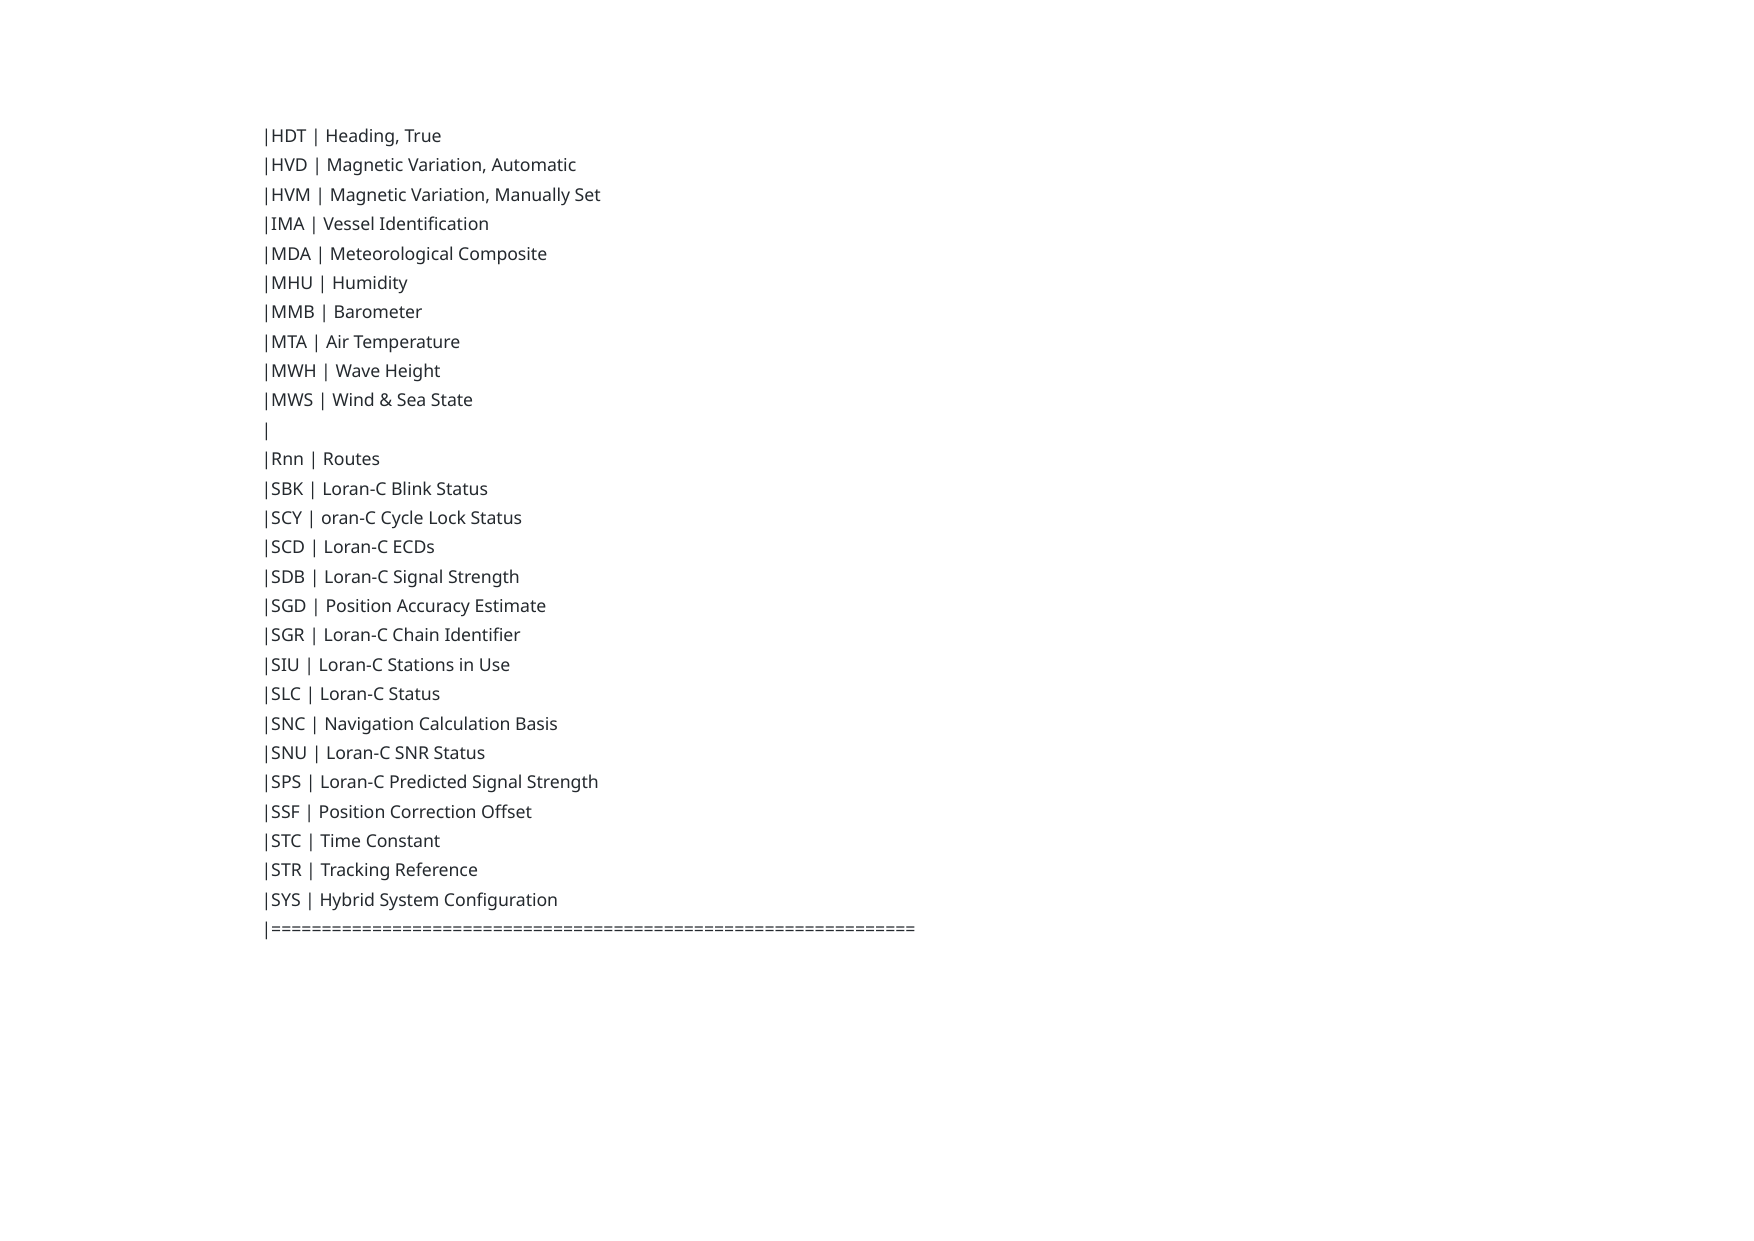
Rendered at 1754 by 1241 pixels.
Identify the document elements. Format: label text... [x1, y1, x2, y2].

table_cell [118, 441, 261, 471]
table_cell [118, 706, 261, 735]
table_cell |SNU | Loran-C SNR Status [261, 735, 1636, 764]
table_cell [118, 471, 261, 500]
table_cell | [261, 412, 1636, 441]
table_cell [118, 945, 261, 1122]
table_cell [118, 735, 261, 764]
table_cell [118, 206, 261, 236]
table_cell [118, 911, 261, 941]
table_cell |HVD | Magnetic Variation, Automatic [261, 148, 1636, 177]
table_cell [261, 941, 1636, 945]
table_cell |HVM | Magnetic Variation, Manually Set [261, 177, 1636, 206]
table_cell [118, 882, 261, 911]
table_cell [118, 618, 261, 647]
table_cell |SPS | Loran-C Predicted Signal Strength [261, 764, 1636, 794]
table_cell |MTA | Air Temperature [261, 324, 1636, 353]
table_cell [118, 676, 261, 706]
table_cell |MWS | Wind & Sea State [261, 383, 1636, 412]
table_cell [118, 588, 261, 617]
table_cell |SNC | Navigation Calculation Basis [261, 706, 1636, 735]
table_cell |SGD | Position Accuracy Estimate [261, 588, 1636, 617]
table_cell |STR | Tracking Reference [261, 853, 1636, 882]
table_cell [118, 118, 261, 147]
table_cell [118, 823, 261, 852]
table_cell |SCD | Loran-C ECDs [261, 529, 1636, 559]
table_cell |Rnn | Routes [261, 441, 1636, 471]
table_cell [118, 294, 261, 324]
table_cell [118, 265, 261, 294]
table_cell |MDA | Meteorological Composite [261, 236, 1636, 265]
table_cell |SDB | Loran-C Signal Strength [261, 559, 1636, 588]
table_cell [118, 412, 261, 441]
table_cell [118, 383, 261, 412]
table_cell [118, 500, 261, 529]
table_cell |SLC | Loran-C Status [261, 676, 1636, 706]
table_cell |STC | Time Constant [261, 823, 1636, 852]
table_cell |MWH | Wave Height [261, 353, 1636, 382]
table_cell [118, 853, 261, 882]
table_cell [118, 177, 261, 206]
table_cell |IMA | Vessel Identification [261, 206, 1636, 236]
table_cell [118, 559, 261, 588]
table_cell [118, 353, 261, 382]
table_cell [261, 945, 1636, 1122]
table_cell |HDT | Heading, True [261, 118, 1636, 147]
table_cell |================================================================ [261, 911, 1636, 941]
table_cell |SSF | Position Correction Offset [261, 794, 1636, 823]
table_cell [118, 941, 261, 945]
table_cell |SIU | Loran-C Stations in Use [261, 647, 1636, 676]
table_cell [118, 764, 261, 794]
table_cell [118, 324, 261, 353]
table_cell [118, 647, 261, 676]
table_cell [118, 794, 261, 823]
table_cell |SCY | oran-C Cycle Lock Status [261, 500, 1636, 529]
table_cell [118, 236, 261, 265]
table_cell |SYS | Hybrid System Configuration [261, 882, 1636, 911]
table_cell [118, 148, 261, 177]
table_cell |MMB | Barometer [261, 294, 1636, 324]
table_cell |SGR | Loran-C Chain Identifier [261, 618, 1636, 647]
table_cell |MHU | Humidity [261, 265, 1636, 294]
table_cell |SBK | Loran-C Blink Status [261, 471, 1636, 500]
table_cell [118, 529, 261, 559]
